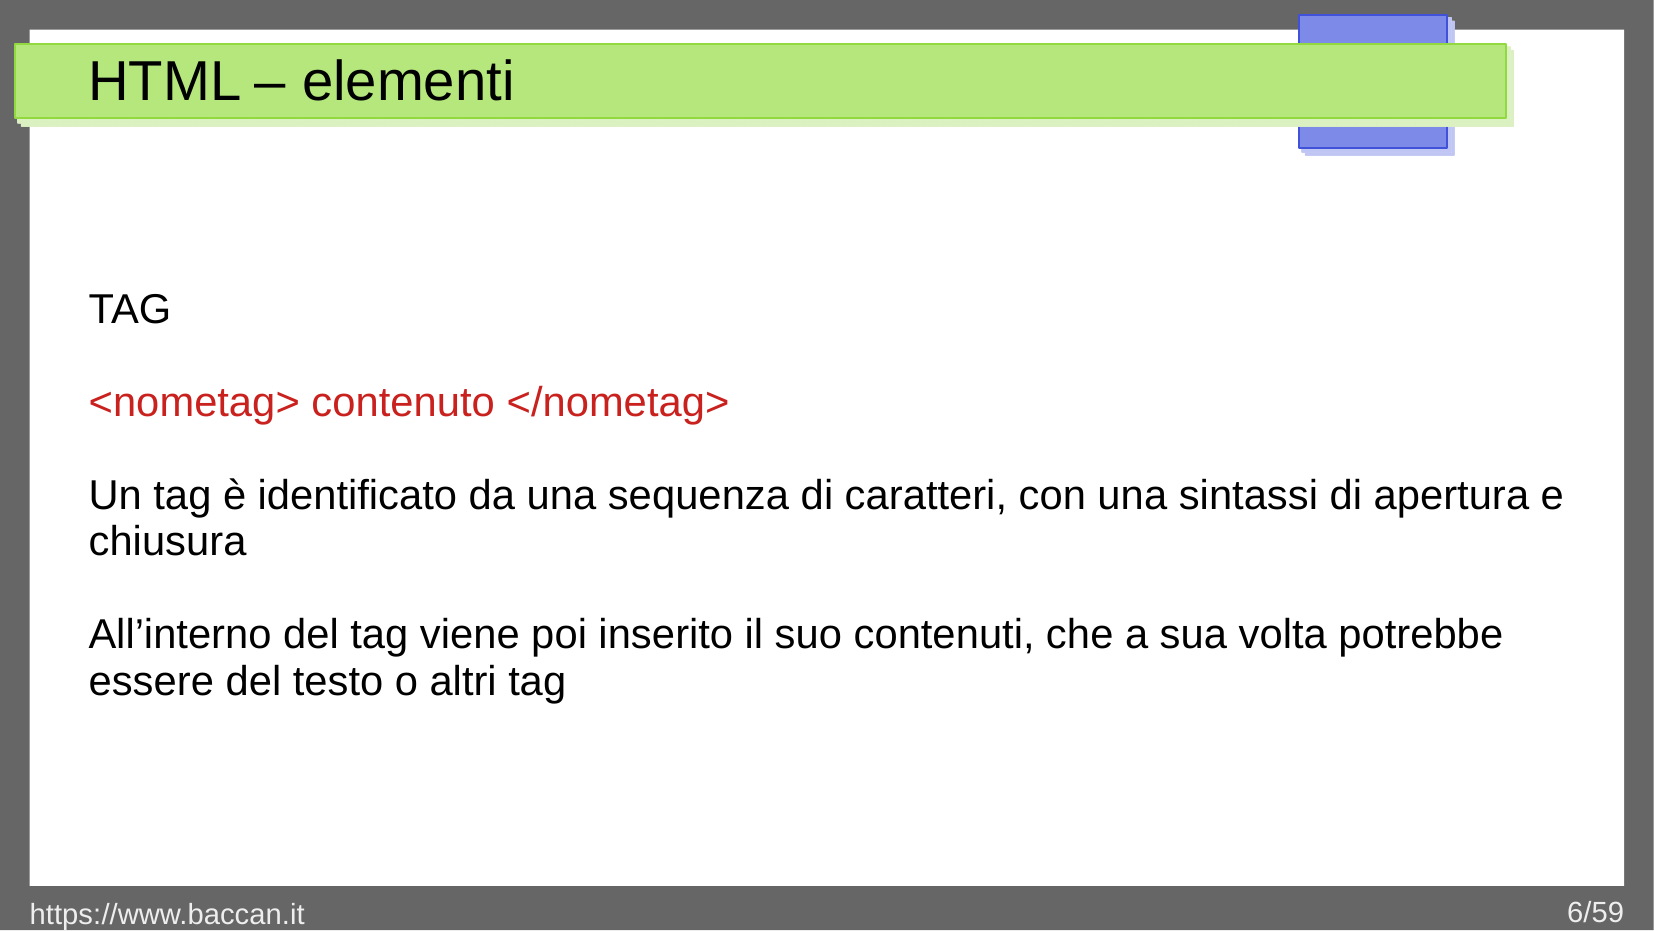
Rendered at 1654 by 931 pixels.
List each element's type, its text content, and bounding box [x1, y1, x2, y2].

text_box TAG <nometag> contenuto </nometag> Un tag è identificato da una sequenza di caratteri, con una sintassi di apertura e chiusura All’interno del tag viene poi inserito il suo contenuti, che a sua volta potrebbe essere del testo o altri tag [88, 169, 1565, 821]
title HTML – elementi [88, 44, 1506, 119]
